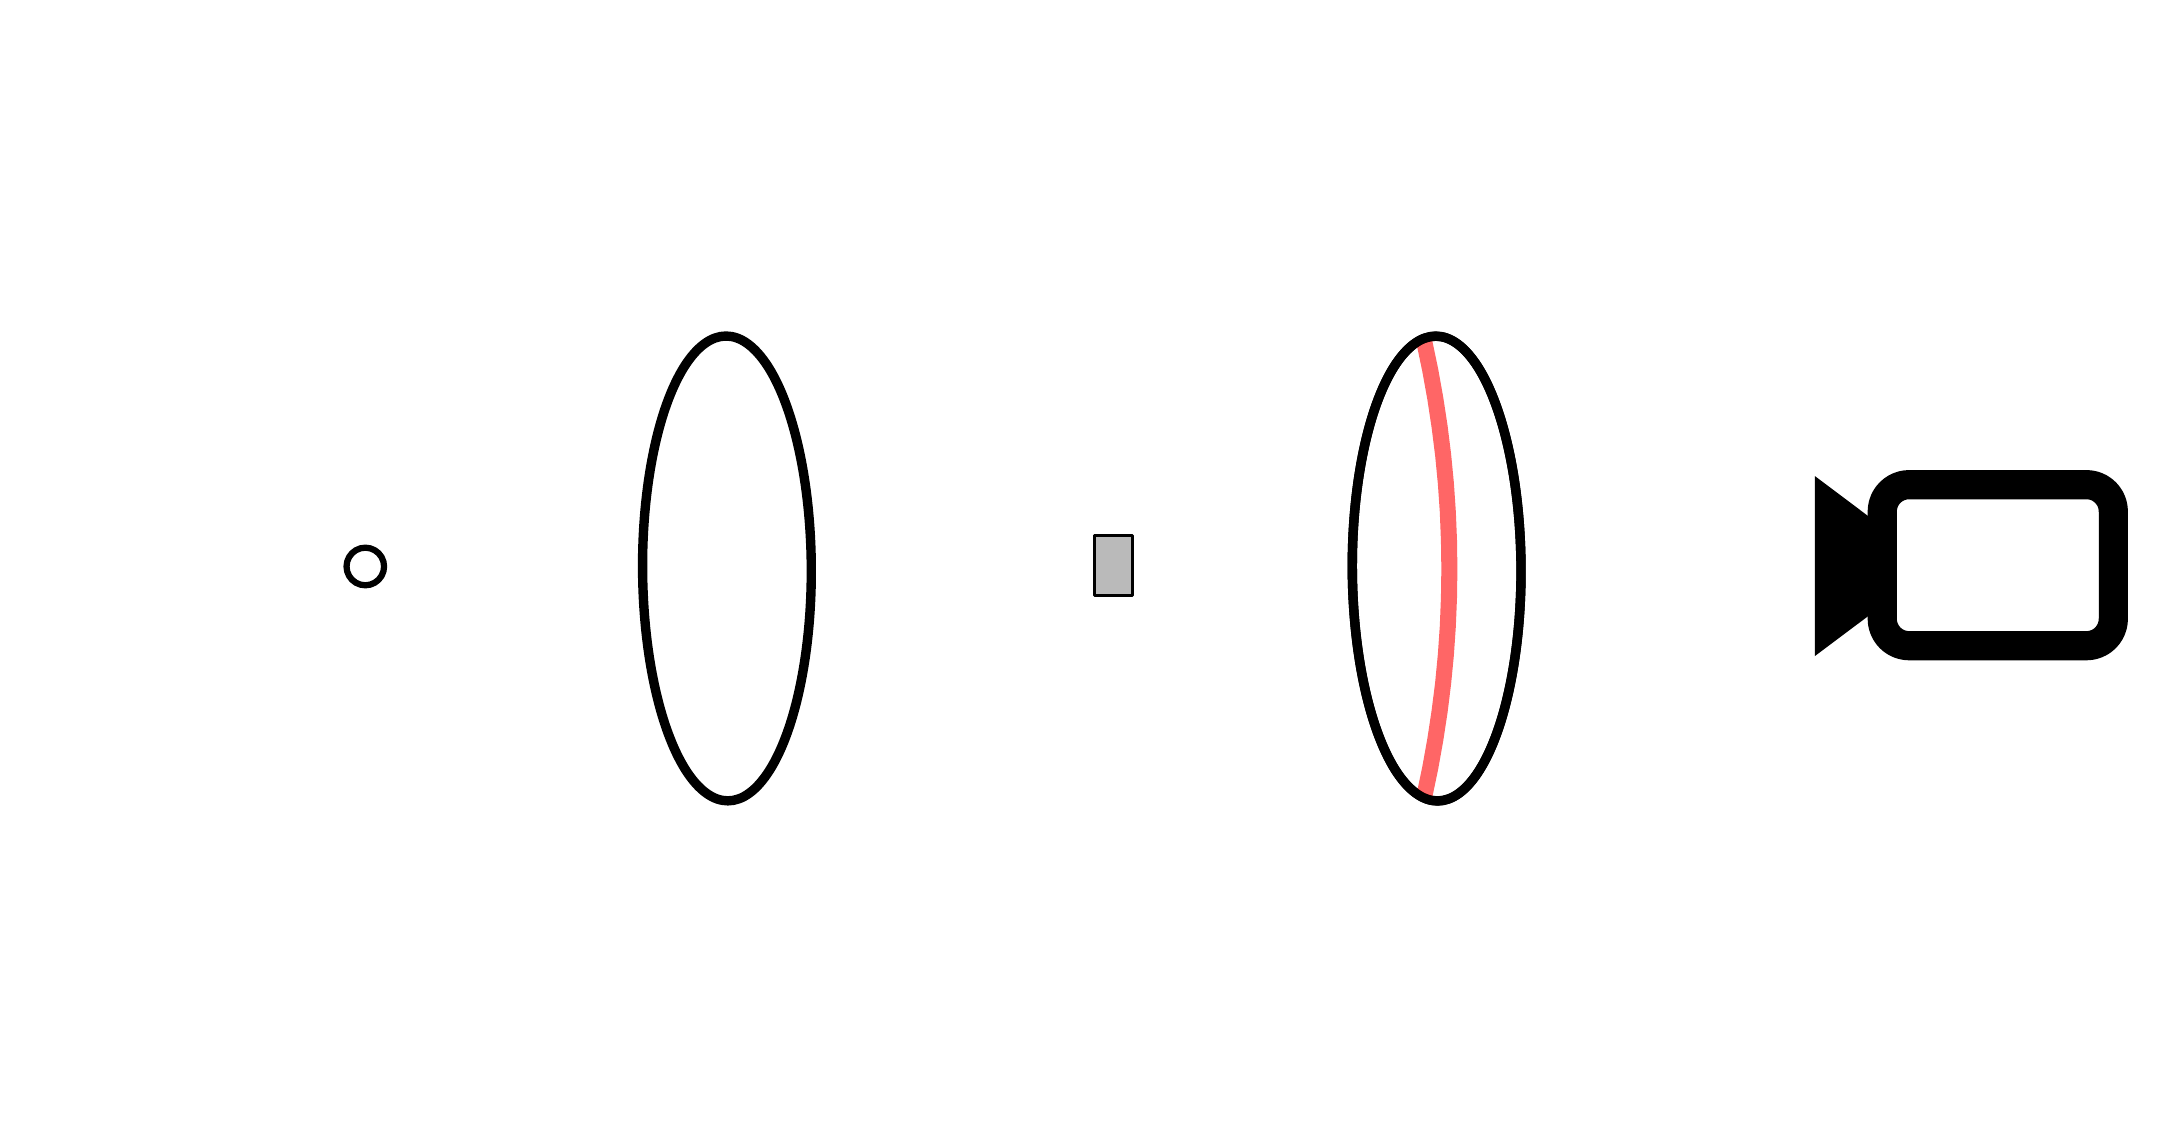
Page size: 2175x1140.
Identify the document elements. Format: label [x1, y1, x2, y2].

text_box [1357, 341, 1516, 796]
text_box [1094, 535, 1133, 596]
text_box [1814, 476, 1875, 657]
text_box [1882, 484, 2114, 646]
text_box [642, 336, 812, 801]
